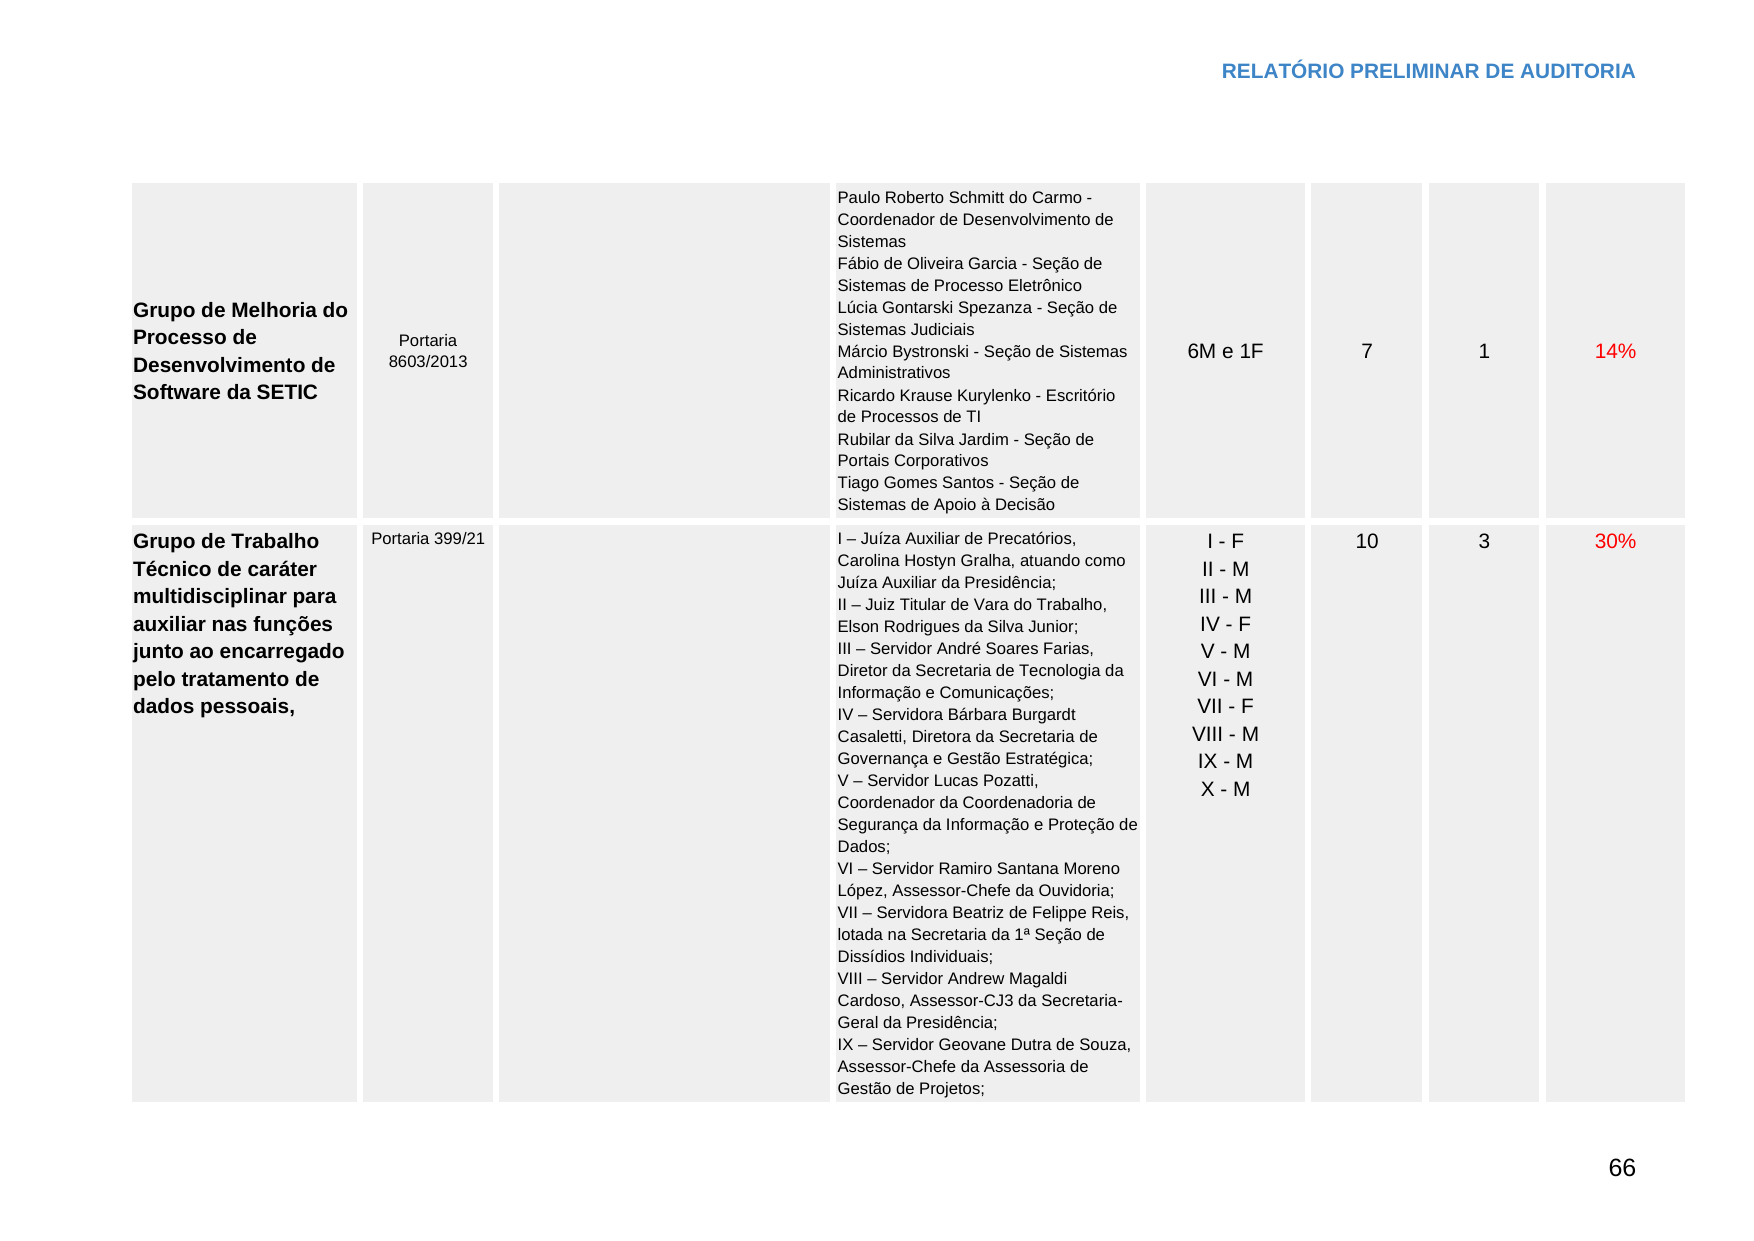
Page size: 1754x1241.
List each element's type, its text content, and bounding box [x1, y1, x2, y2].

table_cell [499, 525, 830, 1102]
table_cell Portaria 399/21 [363, 525, 493, 1102]
table_cell [499, 183, 830, 518]
table_cell Grupo de Melhoria do Processo de Desenvolvimento de Software da SETIC [132, 183, 357, 518]
table_cell Paulo Roberto Schmitt do Carmo - Coordenador de Desenvolvimento de Sistemas Fábio de Oliveira Garcia - Seção de Sistemas de Processo Eletrônico Lúcia Gontarski Spezanza - Seção de Sistemas Judiciais Márcio Bystronski - Seção de Sistemas Administrativos Ricardo Krause Kurylenko - Escritório de Processos de TI Rubilar da Silva Jardim - Seção de Portais Corporativos Tiago Gomes Santos - Seção de Sistemas de Apoio à Decisão [836, 183, 1140, 518]
table_cell 10 [1311, 525, 1422, 1102]
table_cell Portaria 8603/2013 [363, 183, 493, 518]
table_cell 3 [1429, 525, 1539, 1102]
table_cell 14% [1546, 183, 1685, 518]
table_cell 30% [1546, 525, 1685, 1102]
table_cell Grupo de Trabalho Técnico de caráter multidisciplinar para auxiliar nas funções junto ao encarregado pelo tratamento de dados pessoais, [132, 525, 357, 1102]
table_cell 1 [1429, 183, 1539, 518]
table_cell I - F II - M III - M IV - F V - M VI - M VII - F VIII - M IX - M X - M [1146, 525, 1305, 1102]
table_cell I – Juíza Auxiliar de Precatórios, Carolina Hostyn Gralha, atuando como Juíza Auxiliar da Presidência; II – Juiz Titular de Vara do Trabalho, Elson Rodrigues da Silva Junior; III – Servidor André Soares Farias, Diretor da Secretaria de Tecnologia da Informação e Comunicações; IV – Servidora Bárbara Burgardt Casaletti, Diretora da Secretaria de Governança e Gestão Estratégica; V – Servidor Lucas Pozatti, Coordenador da Coordenadoria de Segurança da Informação e Proteção de Dados; VI – Servidor Ramiro Santana Moreno López, Assessor-Chefe da Ouvidoria; VII – Servidora Beatriz de Felippe Reis, lotada na Secretaria da 1ª Seção de Dissídios Individuais; VIII – Servidor Andrew Magaldi Cardoso, Assessor-CJ3 da Secretaria-Geral da Presidência; IX – Servidor Geovane Dutra de Souza, Assessor-Chefe da Assessoria de Gestão de Projetos; [836, 525, 1140, 1102]
table_cell 7 [1311, 183, 1422, 518]
table_cell 6M e 1F [1146, 183, 1305, 518]
